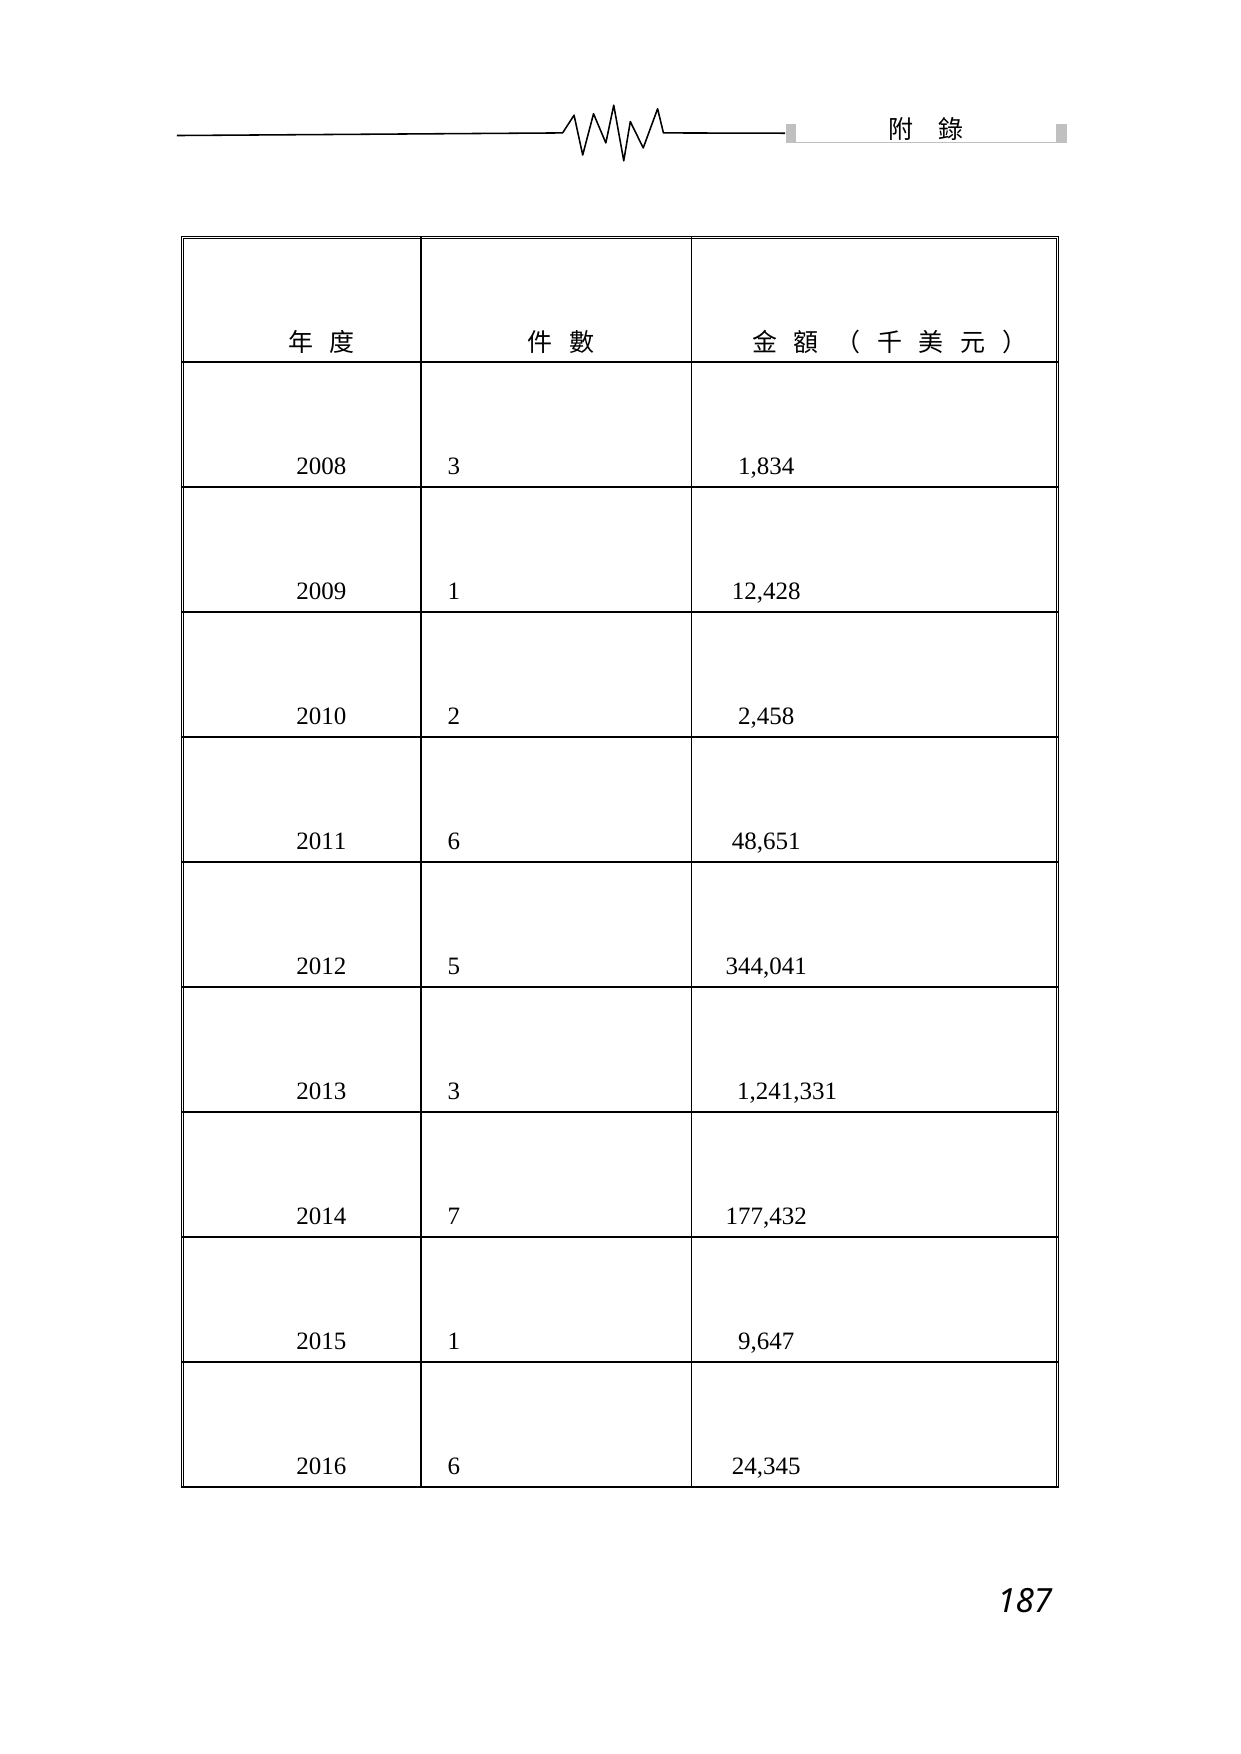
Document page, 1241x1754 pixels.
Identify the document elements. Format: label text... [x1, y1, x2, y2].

table_cell 177,432 [692, 1113, 1056, 1236]
table_cell 3 [422, 988, 691, 1111]
table_cell 9,647 [692, 1238, 1056, 1361]
table_header 金額（千美元） [692, 239, 1056, 361]
table_cell 48,651 [692, 738, 1056, 861]
table_cell 2009 [184, 488, 420, 611]
table_cell 2013 [184, 988, 420, 1111]
table_cell 1,241,331 [692, 988, 1056, 1111]
table_cell 1,834 [692, 363, 1056, 486]
table_cell 2011 [184, 738, 420, 861]
table_cell 7 [422, 1113, 691, 1236]
table_cell 2010 [184, 613, 420, 736]
table_cell 2014 [184, 1113, 420, 1236]
table_cell 5 [422, 863, 691, 986]
table_cell 6 [422, 738, 691, 861]
table_cell 3 [422, 363, 691, 486]
table_cell 2 [422, 613, 691, 736]
table_cell 6 [422, 1363, 691, 1486]
table_cell 12,428 [692, 488, 1056, 611]
table_cell 1 [422, 488, 691, 611]
table_header 件數 [422, 239, 691, 361]
table_cell 344,041 [692, 863, 1056, 986]
table_cell 24,345 [692, 1363, 1056, 1486]
table_cell 1 [422, 1238, 691, 1361]
table_header 年度 [184, 239, 420, 361]
table_cell 2016 [184, 1363, 420, 1486]
table_cell 2008 [184, 363, 420, 486]
table_cell 2,458 [692, 613, 1056, 736]
table_cell 2015 [184, 1238, 420, 1361]
table_cell 2012 [184, 863, 420, 986]
